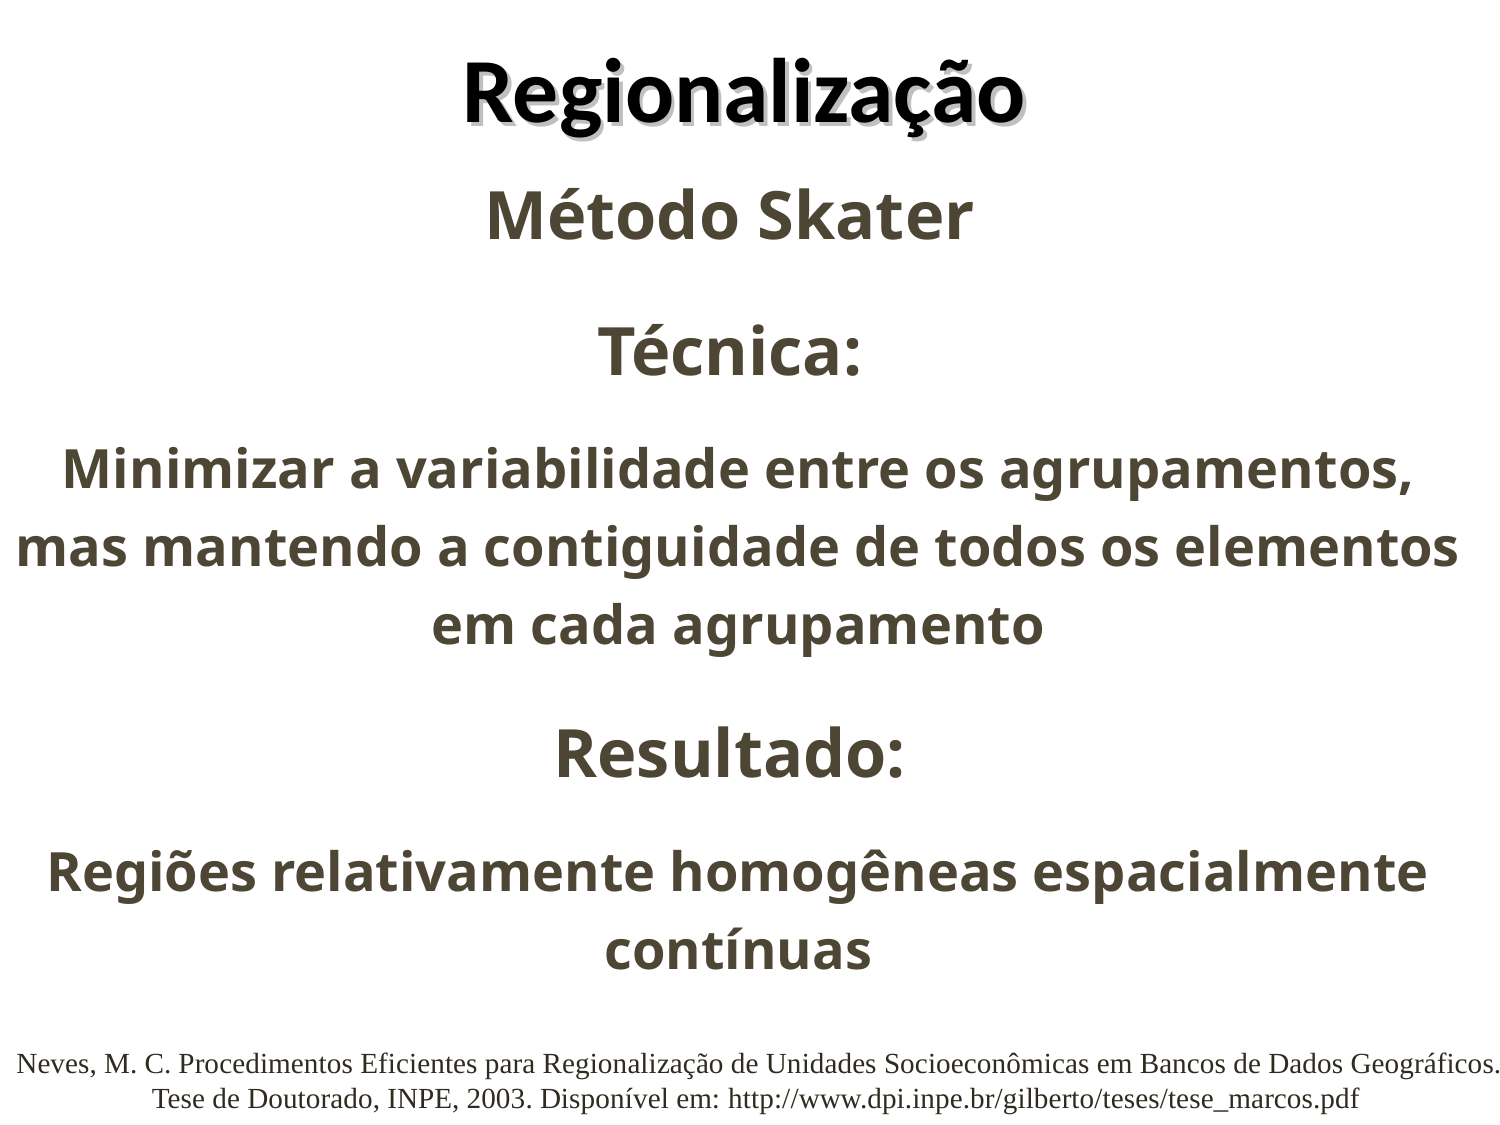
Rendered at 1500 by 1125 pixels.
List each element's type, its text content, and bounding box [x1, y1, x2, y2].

text_box Regionalização [68, 23, 1421, 150]
text_box Método Skater Técnica: Minimizar a variabilidade entre os agrupamentos, mas mantendo a contiguidade de todos os elementos em cada agrupamento Resultado: Regiões relativamente homogêneas espacialmente contínuas [0, 150, 1477, 988]
text_box Neves, M. C. Procedimentos Eficientes para Regionalização de Unidades Socioeconômicas em Bancos de Dados Geográficos. Tese de Doutorado, INPE, 2003. Disponível em: http://www.dpi.inpe.br/gilberto/teses/tese_marcos.pdf [0, 1037, 1500, 1122]
